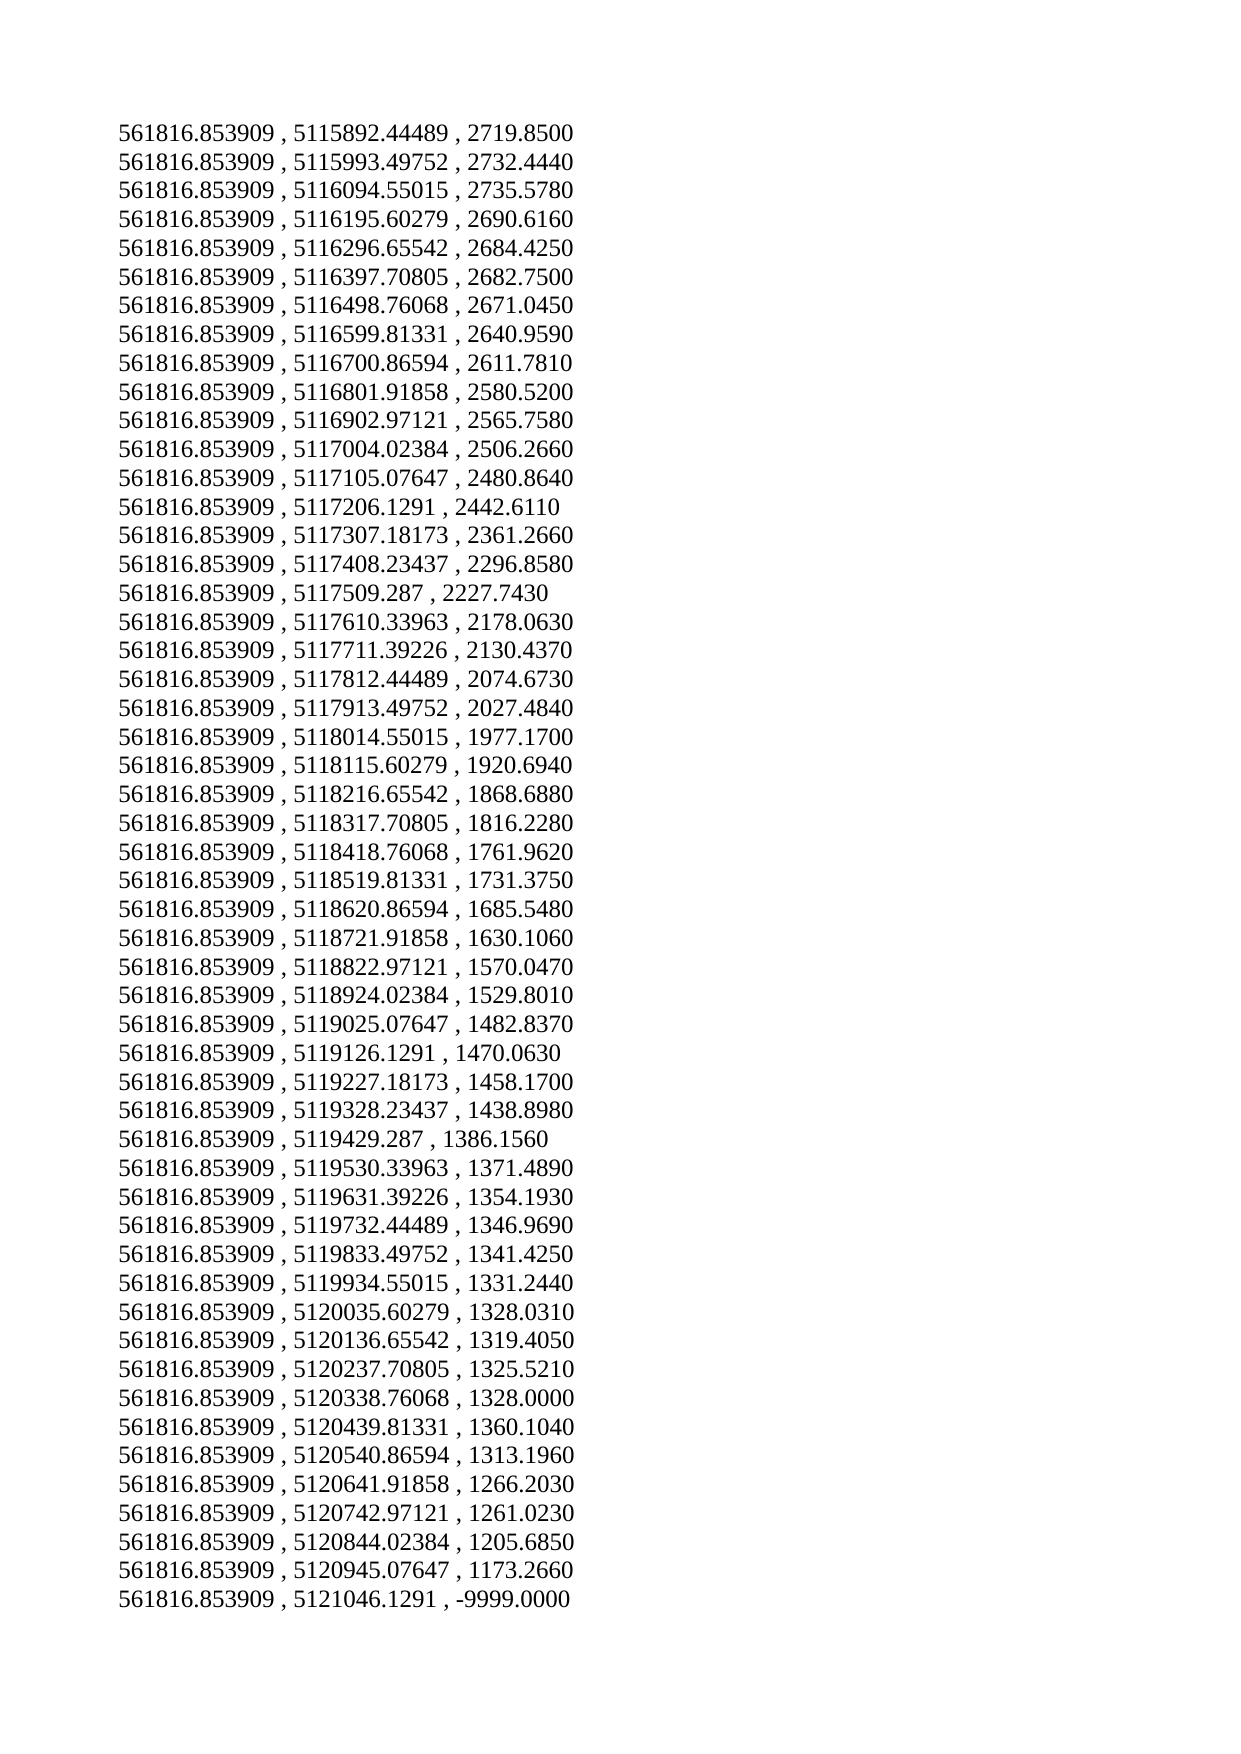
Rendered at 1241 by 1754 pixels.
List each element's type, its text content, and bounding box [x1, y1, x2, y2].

text 561816.853909 , 5116296.65542 , 2684.4250 [118, 233, 1122, 262]
text 561816.853909 , 5120338.76068 , 1328.0000 [118, 1383, 1122, 1412]
text 561816.853909 , 5116801.91858 , 2580.5200 [118, 377, 1122, 406]
text 561816.853909 , 5118822.97121 , 1570.0470 [118, 952, 1122, 981]
text 561816.853909 , 5118014.55015 , 1977.1700 [118, 722, 1122, 751]
text 561816.853909 , 5117004.02384 , 2506.2660 [118, 434, 1122, 463]
text 561816.853909 , 5117913.49752 , 2027.4840 [118, 693, 1122, 722]
text 561816.853909 , 5117711.39226 , 2130.4370 [118, 636, 1122, 664]
text 561816.853909 , 5120237.70805 , 1325.5210 [118, 1354, 1122, 1383]
text 561816.853909 , 5117206.1291 , 2442.6110 [118, 492, 1122, 521]
text 561816.853909 , 5117307.18173 , 2361.2660 [118, 521, 1122, 549]
text 561816.853909 , 5119328.23437 , 1438.8980 [118, 1096, 1122, 1124]
text 561816.853909 , 5119227.18173 , 1458.1700 [118, 1067, 1122, 1096]
text 561816.853909 , 5120945.07647 , 1173.2660 [118, 1556, 1122, 1584]
text 561816.853909 , 5118519.81331 , 1731.3750 [118, 866, 1122, 894]
text 561816.853909 , 5119631.39226 , 1354.1930 [118, 1182, 1122, 1211]
text 561816.853909 , 5118924.02384 , 1529.8010 [118, 981, 1122, 1009]
text 561816.853909 , 5115892.44489 , 2719.8500 [118, 118, 1122, 147]
text 561816.853909 , 5120439.81331 , 1360.1040 [118, 1412, 1122, 1441]
text 561816.853909 , 5117610.33963 , 2178.0630 [118, 607, 1122, 636]
text 561816.853909 , 5119732.44489 , 1346.9690 [118, 1211, 1122, 1239]
text 561816.853909 , 5117812.44489 , 2074.6730 [118, 664, 1122, 693]
text 561816.853909 , 5120742.97121 , 1261.0230 [118, 1498, 1122, 1527]
text 561816.853909 , 5119025.07647 , 1482.8370 [118, 1009, 1122, 1038]
text 561816.853909 , 5116094.55015 , 2735.5780 [118, 176, 1122, 204]
text 561816.853909 , 5120641.91858 , 1266.2030 [118, 1469, 1122, 1498]
text 561816.853909 , 5119934.55015 , 1331.2440 [118, 1268, 1122, 1297]
text 561816.853909 , 5116902.97121 , 2565.7580 [118, 406, 1122, 434]
text 561816.853909 , 5117408.23437 , 2296.8580 [118, 549, 1122, 578]
text 561816.853909 , 5118216.65542 , 1868.6880 [118, 779, 1122, 808]
text 561816.853909 , 5116700.86594 , 2611.7810 [118, 348, 1122, 377]
text 561816.853909 , 5120136.65542 , 1319.4050 [118, 1326, 1122, 1354]
text 561816.853909 , 5119530.33963 , 1371.4890 [118, 1153, 1122, 1182]
text 561816.853909 , 5119833.49752 , 1341.4250 [118, 1239, 1122, 1268]
text 561816.853909 , 5118620.86594 , 1685.5480 [118, 894, 1122, 923]
text 561816.853909 , 5117509.287 , 2227.7430 [118, 578, 1122, 607]
text 561816.853909 , 5117105.07647 , 2480.8640 [118, 463, 1122, 492]
text 561816.853909 , 5121046.1291 , -9999.0000 [118, 1584, 1122, 1613]
text 561816.853909 , 5116195.60279 , 2690.6160 [118, 204, 1122, 233]
text 561816.853909 , 5119429.287 , 1386.1560 [118, 1124, 1122, 1153]
text 561816.853909 , 5118721.91858 , 1630.1060 [118, 923, 1122, 952]
text 561816.853909 , 5118115.60279 , 1920.6940 [118, 751, 1122, 779]
text 561816.853909 , 5118418.76068 , 1761.9620 [118, 837, 1122, 866]
text 561816.853909 , 5116498.76068 , 2671.0450 [118, 291, 1122, 319]
text 561816.853909 , 5116599.81331 , 2640.9590 [118, 319, 1122, 348]
text 561816.853909 , 5120035.60279 , 1328.0310 [118, 1297, 1122, 1326]
text 561816.853909 , 5120844.02384 , 1205.6850 [118, 1527, 1122, 1556]
text 561816.853909 , 5119126.1291 , 1470.0630 [118, 1038, 1122, 1067]
text 561816.853909 , 5115993.49752 , 2732.4440 [118, 147, 1122, 176]
text 561816.853909 , 5120540.86594 , 1313.1960 [118, 1441, 1122, 1469]
text 561816.853909 , 5116397.70805 , 2682.7500 [118, 262, 1122, 291]
text 561816.853909 , 5118317.70805 , 1816.2280 [118, 808, 1122, 837]
